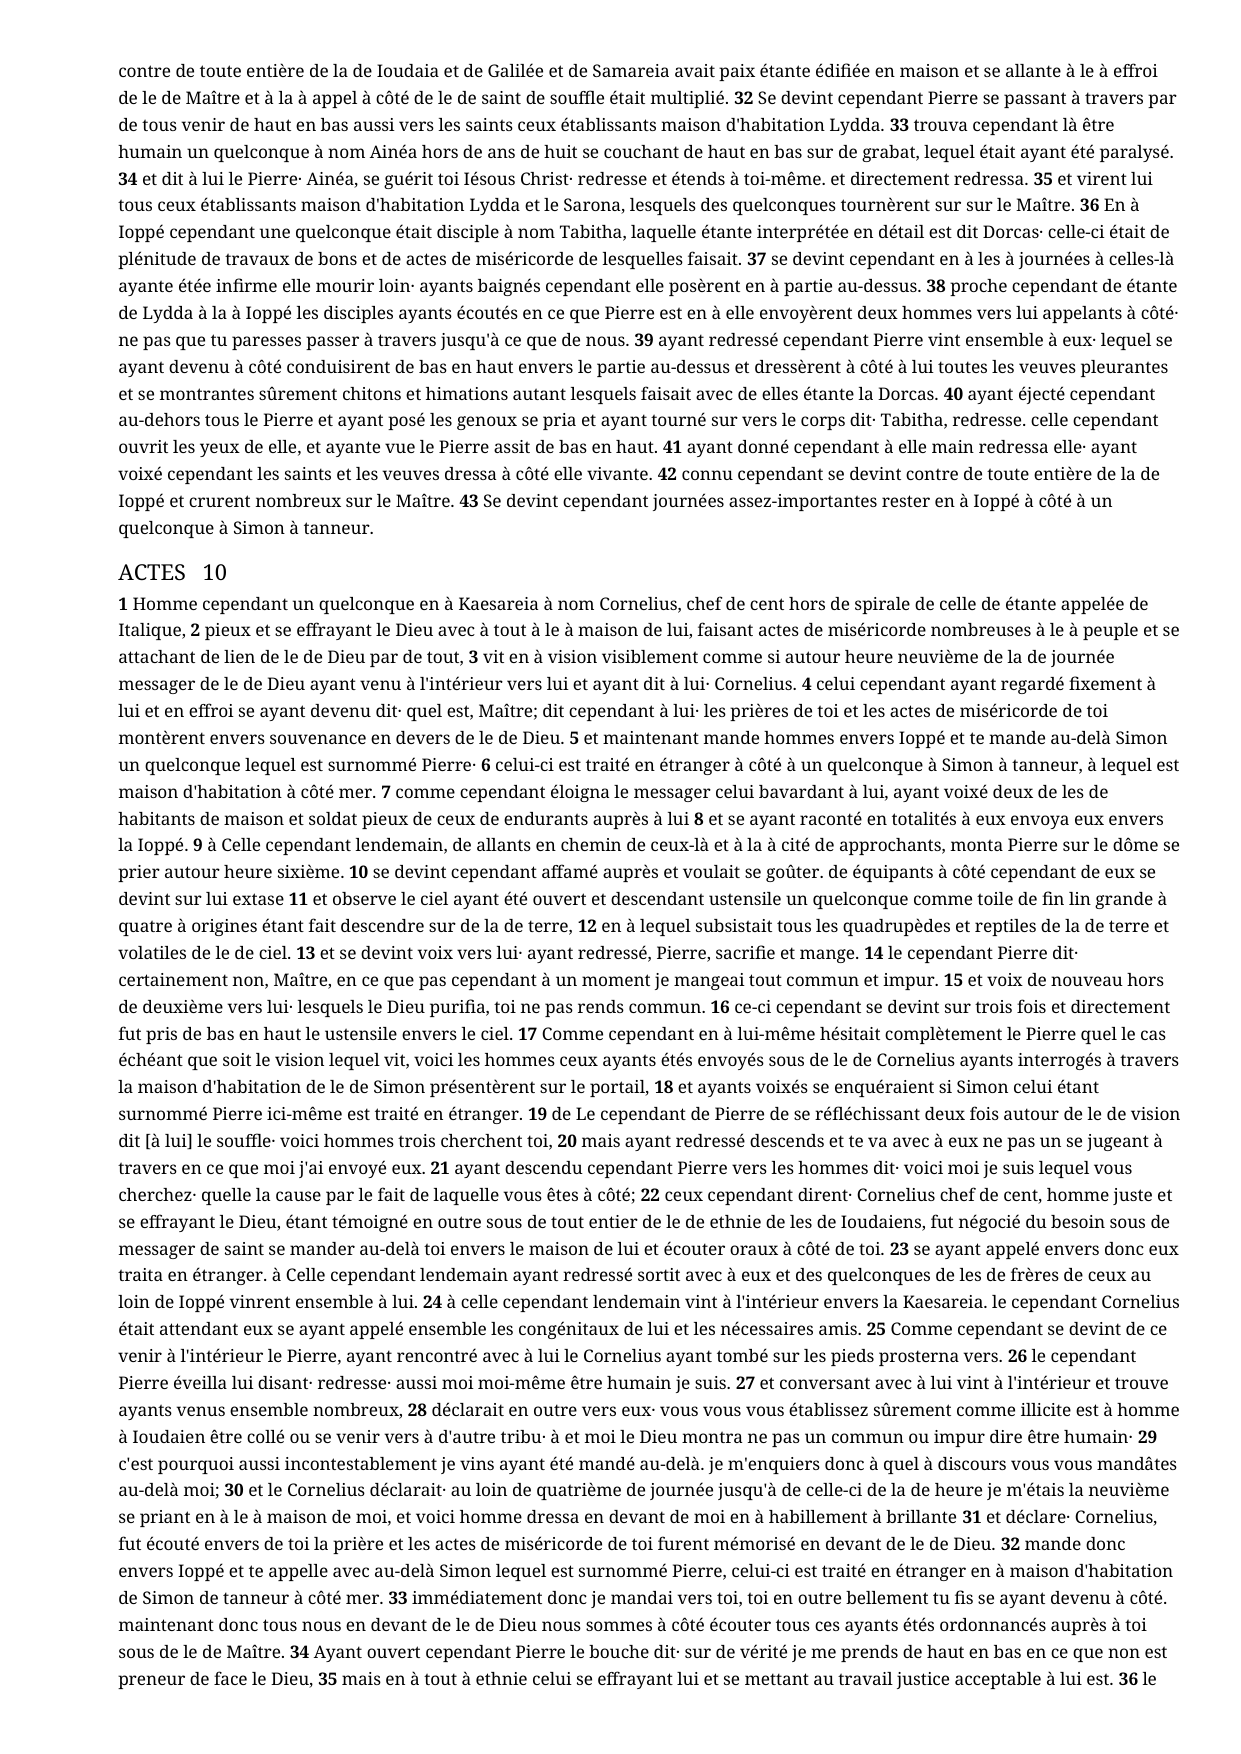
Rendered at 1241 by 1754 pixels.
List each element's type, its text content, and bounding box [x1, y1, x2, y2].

text 1 Homme cependant un quelconque en à Kaesareia à nom Cornelius, chef de cent hors de spirale de celle de étante appelée de Italique, 2 pieux et se effrayant le Dieu avec à tout à le à maison de lui, faisant actes de miséricorde nombreuses à le à peuple et se attachant de lien de le de Dieu par de tout, 3 vit en à vision visiblement comme si autour heure neuvième de la de journée messager de le de Dieu ayant venu à l'intérieur vers lui et ayant dit à lui· Cornelius. 4 celui cependant ayant regardé fixement à lui et en effroi se ayant devenu dit· quel est, Maître; dit cependant à lui· les prières de toi et les actes de miséricorde de toi montèrent envers souvenance en devers de le de Dieu. 5 et maintenant mande hommes envers Ioppé et te mande au-delà Simon un quelconque lequel est surnommé Pierre· 6 celui-ci est traité en étranger à côté à un quelconque à Simon à tanneur, à lequel est maison d'habitation à côté mer. 7 comme cependant éloigna le messager celui bavardant à lui, ayant voixé deux de les de habitants de maison et soldat pieux de ceux de endurants auprès à lui 8 et se ayant raconté en totalités à eux envoya eux envers la Ioppé. 9 à Celle cependant lendemain, de allants en chemin de ceux-là et à la à cité de approchants, monta Pierre sur le dôme se prier autour heure sixième. 10 se devint cependant affamé auprès et voulait se goûter. de équipants à côté cependant de eux se devint sur lui extase 11 et observe le ciel ayant été ouvert et descendant ustensile un quelconque comme toile de fin lin grande à quatre à origines étant fait descendre sur de la de terre, 12 en à lequel subsistait tous les quadrupèdes et reptiles de la de terre et volatiles de le de ciel. 13 et se devint voix vers lui· ayant redressé, Pierre, sacrifie et mange. 14 le cependant Pierre dit· certainement non, Maître, en ce que pas cependant à un moment je mangeai tout commun et impur. 15 et voix de nouveau hors de deuxième vers lui· lesquels le Dieu purifia, toi ne pas rends commun. 16 ce-ci cependant se devint sur trois fois et directement fut pris de bas en haut le ustensile envers le ciel. 17 Comme cependant en à lui-même hésitait complètement le Pierre quel le cas échéant que soit le vision lequel vit, voici les hommes ceux ayants étés envoyés sous de le de Cornelius ayants interrogés à travers la maison d'habitation de le de Simon présentèrent sur le portail, 18 et ayants voixés se enquéraient si Simon celui étant surnommé Pierre ici-même est traité en étranger. 19 de Le cependant de Pierre de se réfléchissant deux fois autour de le de vision dit [à lui] le souffle· voici hommes trois cherchent toi, 20 mais ayant redressé descends et te va avec à eux ne pas un se jugeant à travers en ce que moi j'ai envoyé eux. 21 ayant descendu cependant Pierre vers les hommes dit· voici moi je suis lequel vous cherchez· quelle la cause par le fait de laquelle vous êtes à côté; 22 ceux cependant dirent· Cornelius chef de cent, homme juste et se effrayant le Dieu, étant témoigné en outre sous de tout entier de le de ethnie de les de Ioudaiens, fut négocié du besoin sous de messager de saint se mander au-delà toi envers le maison de lui et écouter oraux à côté de toi. 23 se ayant appelé envers donc eux traita en étranger. à Celle cependant lendemain ayant redressé sortit avec à eux et des quelconques de les de frères de ceux au loin de Ioppé vinrent ensemble à lui. 24 à celle cependant lendemain vint à l'intérieur envers la Kaesareia. le cependant Cornelius était attendant eux se ayant appelé ensemble les congénitaux de lui et les nécessaires amis. 25 Comme cependant se devint de ce venir à l'intérieur le Pierre, ayant rencontré avec à lui le Cornelius ayant tombé sur les pieds prosterna vers. 26 le cependant Pierre éveilla lui disant· redresse· aussi moi moi-même être humain je suis. 27 et conversant avec à lui vint à l'intérieur et trouve ayants venus ensemble nombreux, 28 déclarait en outre vers eux· vous vous vous établissez sûrement comme illicite est à homme à Ioudaien être collé ou se venir vers à d'autre tribu· à et moi le Dieu montra ne pas un commun ou impur dire être humain· 29 c'est pourquoi aussi incontestablement je vins ayant été mandé au-delà. je m'enquiers donc à quel à discours vous vous mandâtes au-delà moi; 30 et le Cornelius déclarait· au loin de quatrième de journée jusqu'à de celle-ci de la de heure je m'étais la neuvième se priant en à le à maison de moi, et voici homme dressa en devant de moi en à habillement à brillante 31 et déclare· Cornelius, fut écouté envers de toi la prière et les actes de miséricorde de toi furent mémorisé en devant de le de Dieu. 32 mande donc envers Ioppé et te appelle avec au-delà Simon lequel est surnommé Pierre, celui-ci est traité en étranger en à maison d'habitation de Simon de tanneur à côté mer. 33 immédiatement donc je mandai vers toi, toi en outre bellement tu fis se ayant devenu à côté. maintenant donc tous nous en devant de le de Dieu nous sommes à côté écouter tous ces ayants étés ordonnancés auprès à toi sous de le de Maître. 34 Ayant ouvert cependant Pierre le bouche dit· sur de vérité je me prends de haut en bas en ce que non est preneur de face le Dieu, 35 mais en à tout à ethnie celui se effrayant lui et se mettant au travail justice acceptable à lui est. 36 le [118, 592, 1181, 1690]
text contre de toute entière de la de Ioudaia et de Galilée et de Samareia avait paix étante édifiée en maison et se allante à le à effroi de le de Maître et à la à appel à côté de le de saint de souffle était multiplié. 32 Se devint cependant Pierre se passant à travers par de tous venir de haut en bas aussi vers les saints ceux établissants maison d'habitation Lydda. 33 trouva cependant là être humain un quelconque à nom Ainéa hors de ans de huit se couchant de haut en bas sur de grabat, lequel était ayant été paralysé. 34 et dit à lui le Pierre· Ainéa, se guérit toi Iésous Christ· redresse et étends à toi-même. et directement redressa. 35 et virent lui tous ceux établissants maison d'habitation Lydda et le Sarona, lesquels des quelconques tournèrent sur sur le Maître. 36 En à Ioppé cependant une quelconque était disciple à nom Tabitha, laquelle étante interprétée en détail est dit Dorcas· celle-ci était de plénitude de travaux de bons et de actes de miséricorde de lesquelles faisait. 37 se devint cependant en à les à journées à celles-là ayante étée infirme elle mourir loin· ayants baignés cependant elle posèrent en à partie au-dessus. 38 proche cependant de étante de Lydda à la à Ioppé les disciples ayants écoutés en ce que Pierre est en à elle envoyèrent deux hommes vers lui appelants à côté· ne pas que tu paresses passer à travers jusqu'à ce que de nous. 39 ayant redressé cependant Pierre vint ensemble à eux· lequel se ayant devenu à côté conduisirent de bas en haut envers le partie au-dessus et dressèrent à côté à lui toutes les veuves pleurantes et se montrantes sûrement chitons et himations autant lesquels faisait avec de elles étante la Dorcas. 40 ayant éjecté cependant au-dehors tous le Pierre et ayant posé les genoux se pria et ayant tourné sur vers le corps dit· Tabitha, redresse. celle cependant ouvrit les yeux de elle, et ayante vue le Pierre assit de bas en haut. 41 ayant donné cependant à elle main redressa elle· ayant voixé cependant les saints et les veuves dressa à côté elle vivante. 42 connu cependant se devint contre de toute entière de la de Ioppé et crurent nombreux sur le Maître. 43 Se devint cependant journées assez-importantes rester en à Ioppé à côté à un quelconque à Simon à tanneur. [118, 59, 1181, 539]
text ACTES 10 [118, 557, 1181, 587]
